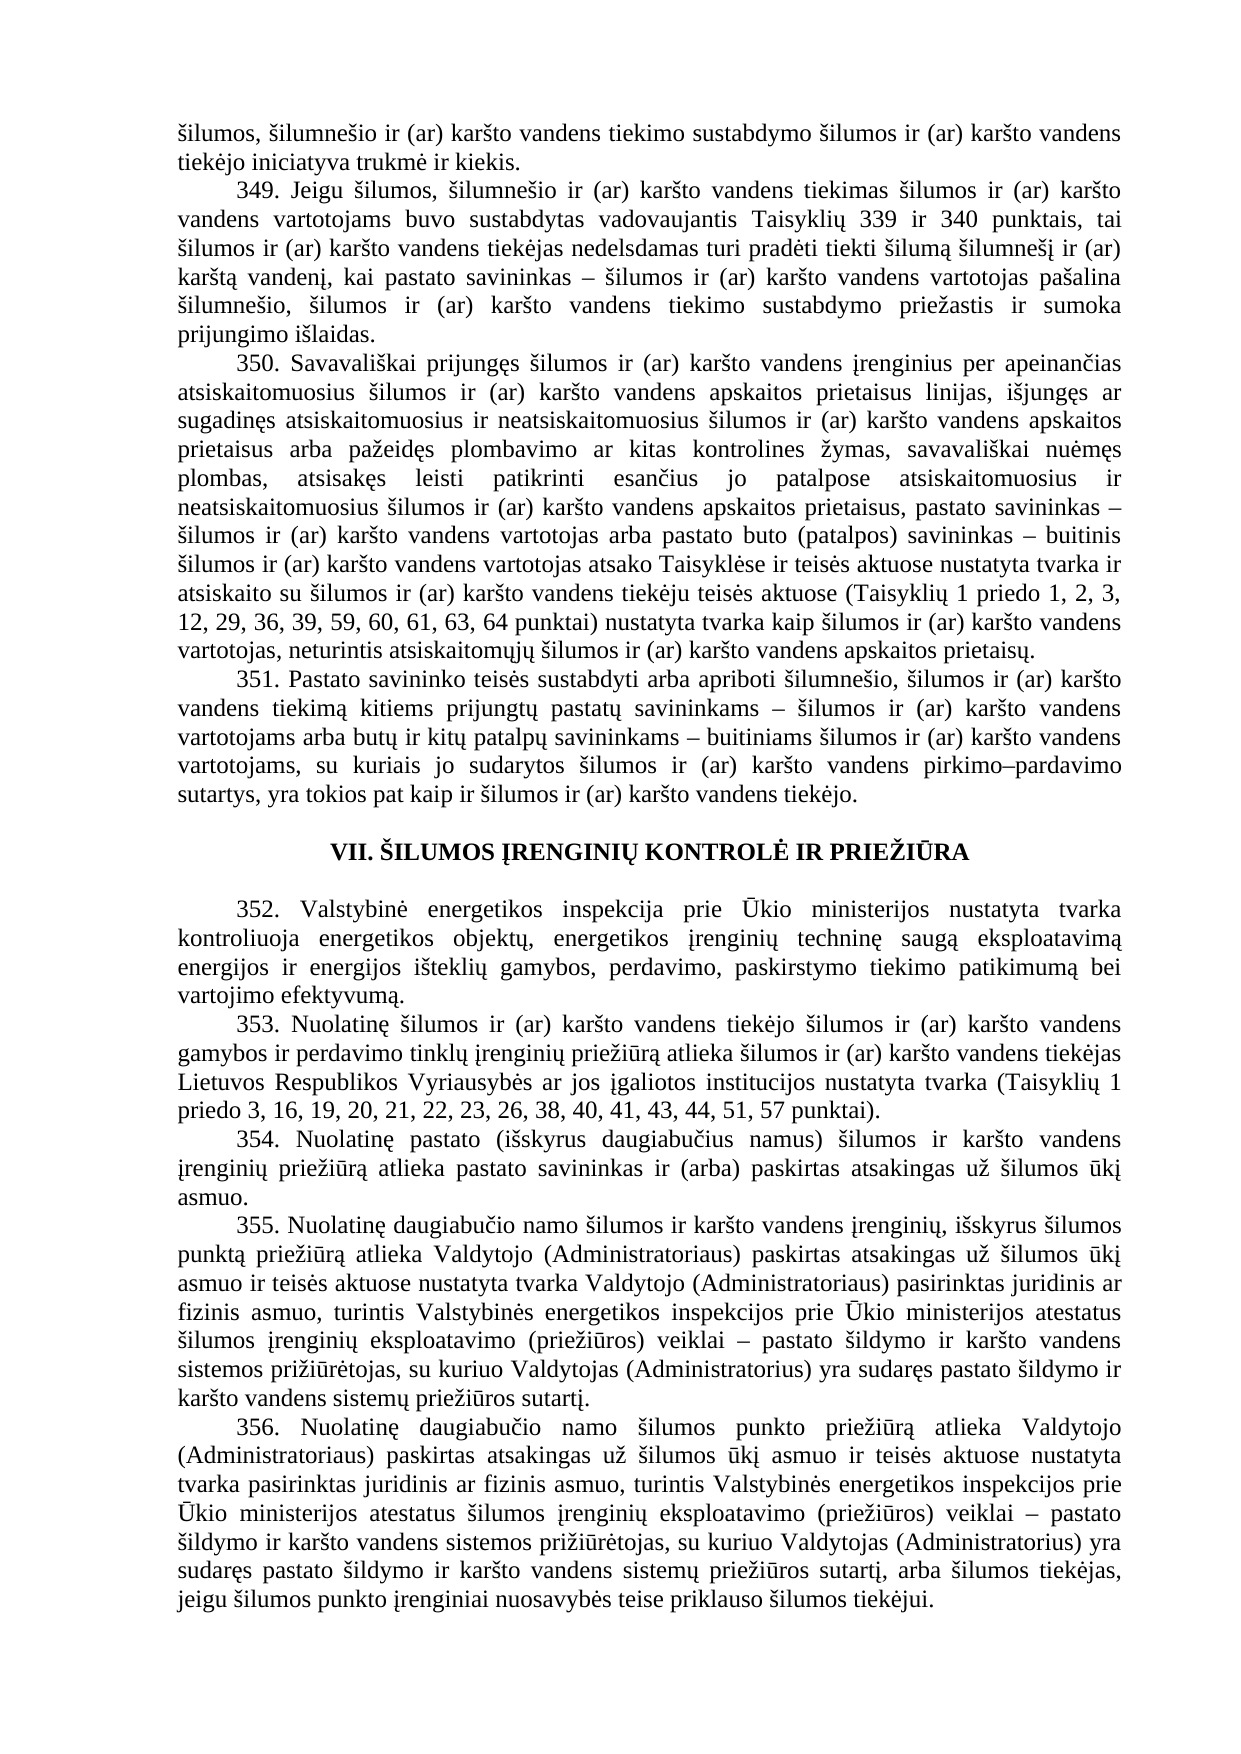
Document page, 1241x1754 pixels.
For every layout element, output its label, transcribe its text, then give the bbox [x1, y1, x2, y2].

text 354. Nuolatinę pastato (išskyrus daugiabučius namus) šilumos ir karšto vandens įrenginių priežiūrą atlieka pastato savininkas ir (arba) paskirtas atsakingas už šilumos ūkį asmuo. [177, 1124, 1122, 1211]
text 356. Nuolatinę daugiabučio namo šilumos punkto priežiūrą atlieka Valdytojo (Administratoriaus) paskirtas atsakingas už šilumos ūkį asmuo ir teisės aktuose nustatyta tvarka pasirinktas juridinis ar fizinis asmuo, turintis Valstybinės energetikos inspekcijos prie Ūkio ministerijos atestatus šilumos įrenginių eksploatavimo (priežiūros) veiklai – pastato šildymo ir karšto vandens sistemos prižiūrėtojas, su kuriuo Valdytojas (Administratorius) yra sudaręs pastato šildymo ir karšto vandens sistemų priežiūros sutartį, arba šilumos tiekėjas, jeigu šilumos punkto įrenginiai nuosavybės teise priklauso šilumos tiekėjui. [177, 1412, 1122, 1613]
text 353. Nuolatinę šilumos ir (ar) karšto vandens tiekėjo šilumos ir (ar) karšto vandens gamybos ir perdavimo tinklų įrenginių priežiūrą atlieka šilumos ir (ar) karšto vandens tiekėjas Lietuvos Respublikos Vyriausybės ar jos įgaliotos institucijos nustatyta tvarka (Taisyklių 1 priedo 3, 16, 19, 20, 21, 22, 23, 26, 38, 40, 41, 43, 44, 51, 57 punktai). [177, 1009, 1122, 1124]
text 349. Jeigu šilumos, šilumnešio ir (ar) karšto vandens tiekimas šilumos ir (ar) karšto vandens vartotojams buvo sustabdytas vadovaujantis Taisyklių 339 ir 340 punktais, tai šilumos ir (ar) karšto vandens tiekėjas nedelsdamas turi pradėti tiekti šilumą šilumnešį ir (ar) karštą vandenį, kai pastato savininkas – šilumos ir (ar) karšto vandens vartotojas pašalina šilumnešio, šilumos ir (ar) karšto vandens tiekimo sustabdymo priežastis ir sumoka prijungimo išlaidas. [177, 176, 1122, 348]
text šilumos, šilumnešio ir (ar) karšto vandens tiekimo sustabdymo šilumos ir (ar) karšto vandens tiekėjo iniciatyva trukmė ir kiekis. [177, 118, 1122, 176]
text VII. ŠILUMOS ĮRENGINIŲ KONTROLĖ IR PRIEŽIŪRA [177, 837, 1122, 866]
text 352. Valstybinė energetikos inspekcija prie Ūkio ministerijos nustatyta tvarka kontroliuoja energetikos objektų, energetikos įrenginių techninę saugą eksploatavimą energijos ir energijos išteklių gamybos, perdavimo, paskirstymo tiekimo patikimumą bei vartojimo efektyvumą. [177, 894, 1122, 1009]
text 351. Pastato savininko teisės sustabdyti arba apriboti šilumnešio, šilumos ir (ar) karšto vandens tiekimą kitiems prijungtų pastatų savininkams – šilumos ir (ar) karšto vandens vartotojams arba butų ir kitų patalpų savininkams – buitiniams šilumos ir (ar) karšto vandens vartotojams, su kuriais jo sudarytos šilumos ir (ar) karšto vandens pirkimo–pardavimo sutartys, yra tokios pat kaip ir šilumos ir (ar) karšto vandens tiekėjo. [177, 664, 1122, 808]
text 355. Nuolatinę daugiabučio namo šilumos ir karšto vandens įrenginių, išskyrus šilumos punktą priežiūrą atlieka Valdytojo (Administratoriaus) paskirtas atsakingas už šilumos ūkį asmuo ir teisės aktuose nustatyta tvarka Valdytojo (Administratoriaus) pasirinktas juridinis ar fizinis asmuo, turintis Valstybinės energetikos inspekcijos prie Ūkio ministerijos atestatus šilumos įrenginių eksploatavimo (priežiūros) veiklai – pastato šildymo ir karšto vandens sistemos prižiūrėtojas, su kuriuo Valdytojas (Administratorius) yra sudaręs pastato šildymo ir karšto vandens sistemų priežiūros sutartį. [177, 1211, 1122, 1412]
text 350. Savavališkai prijungęs šilumos ir (ar) karšto vandens įrenginius per apeinančias atsiskaitomuosius šilumos ir (ar) karšto vandens apskaitos prietaisus linijas, išjungęs ar sugadinęs atsiskaitomuosius ir neatsiskaitomuosius šilumos ir (ar) karšto vandens apskaitos prietaisus arba pažeidęs plombavimo ar kitas kontrolines žymas, savavališkai nuėmęs plombas, atsisakęs leisti patikrinti esančius jo patalpose atsiskaitomuosius ir neatsiskaitomuosius šilumos ir (ar) karšto vandens apskaitos prietaisus, pastato savininkas – šilumos ir (ar) karšto vandens vartotojas arba pastato buto (patalpos) savininkas – buitinis šilumos ir (ar) karšto vandens vartotojas atsako Taisyklėse ir teisės aktuose nustatyta tvarka ir atsiskaito su šilumos ir (ar) karšto vandens tiekėju teisės aktuose (Taisyklių 1 priedo 1, 2, 3, 12, 29, 36, 39, 59, 60, 61, 63, 64 punktai) nustatyta tvarka kaip šilumos ir (ar) karšto vandens vartotojas, neturintis atsiskaitomųjų šilumos ir (ar) karšto vandens apskaitos prietaisų. [177, 348, 1122, 664]
